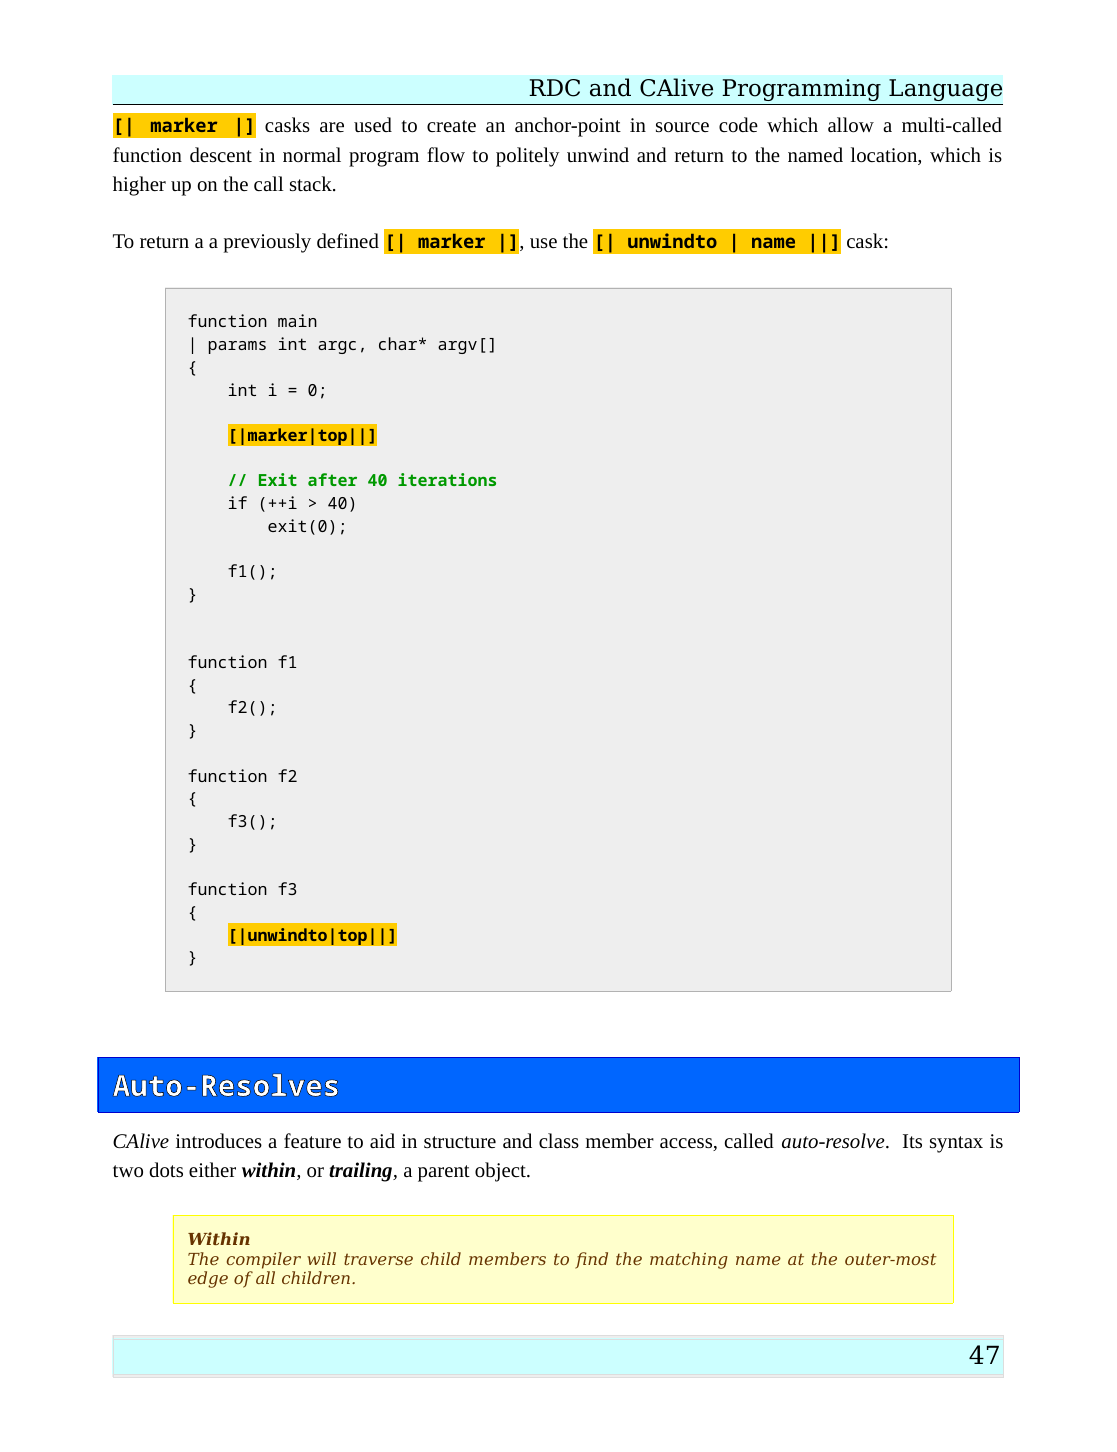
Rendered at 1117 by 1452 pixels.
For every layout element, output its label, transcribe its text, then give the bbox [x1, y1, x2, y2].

text CAlive introduces a feature to aid in structure and class member access, called auto-resolve. Its syntax is two dots either within, or trailing, a parent object. [112, 1129, 1003, 1182]
text Within The compiler will traverse child members to find the matching name at the outer-most edge of all children. [174, 1216, 953, 1303]
subtitle Auto-Resolves [99, 1058, 1019, 1112]
text [| marker |] casks are used to create an anchor-point in source code which allow a multi-called function descent in normal program flow to politely unwind and return to the named location, which is higher up on the call stack. [112, 112, 1003, 196]
text To return a a previously defined [| marker |], use the [| unwindto | name ||] cask: [112, 229, 1003, 254]
text function main | params int argc, char* argv[] { int i = 0; [|marker|top||] // Exit after 40 iterations if (++i > 40) exit(0); f1(); } function f1 { f2(); } function f2 { f3(); } function f3 { [|unwindto|top||] } [166, 289, 951, 991]
